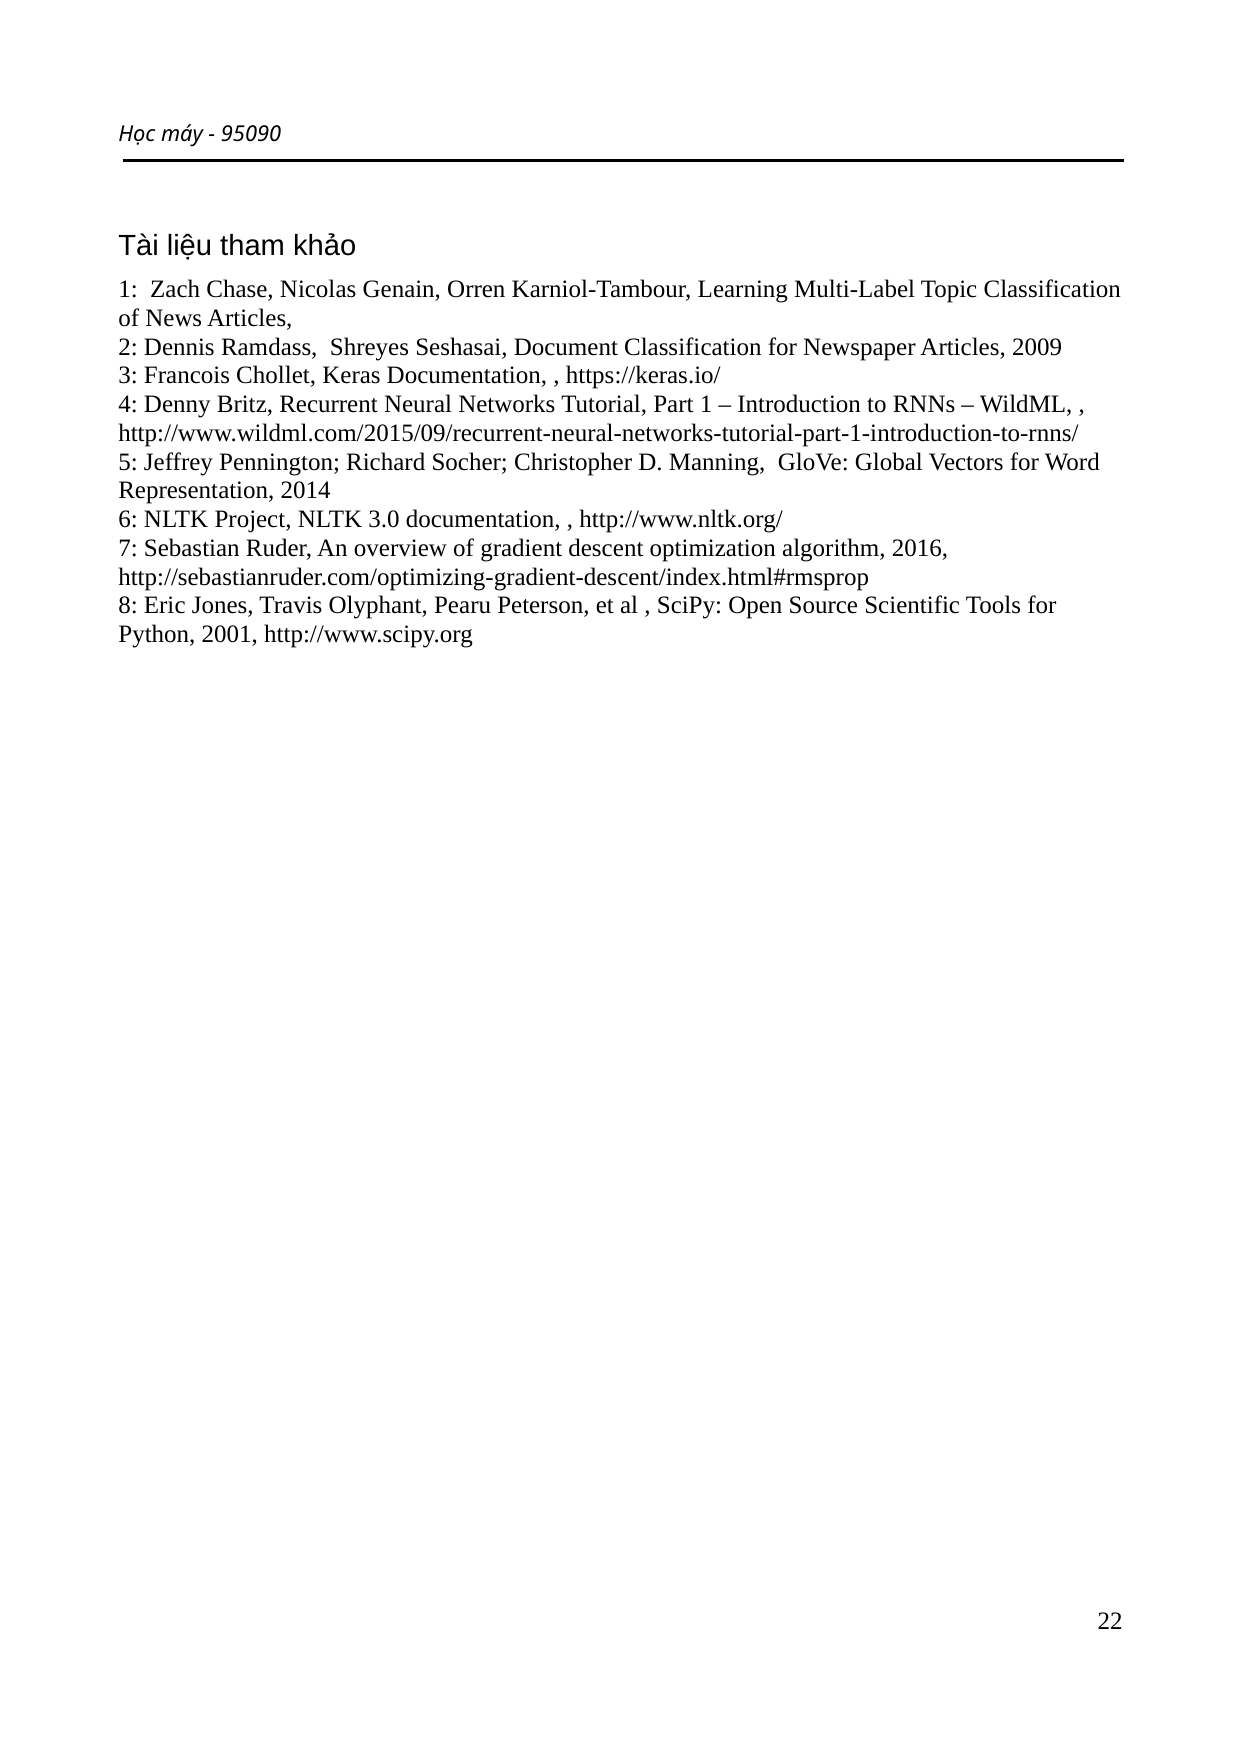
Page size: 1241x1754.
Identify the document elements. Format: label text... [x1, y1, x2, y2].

subtitle Tài liệu tham khảo [118, 228, 1122, 262]
text 8: Eric Jones, Travis Olyphant, Pearu Peterson, et al , SciPy: Open Source Scientific Tools for Python, 2001, http://www.scipy.org [118, 590, 1122, 648]
text 4: Denny Britz, Recurrent Neural Networks Tutorial, Part 1 – Introduction to RNNs – WildML, , http://www.wildml.com/2015/09/recurrent-neural-networks-tutorial-part-1-introduction-to-rnns/ [118, 389, 1122, 447]
text 3: Francois Chollet, Keras Documentation, , https://keras.io/ [118, 360, 1122, 389]
text 1: Zach Chase, Nicolas Genain, Orren Karniol-Tambour, Learning Multi-Label Topic Classification of News Articles, [118, 274, 1122, 332]
text 7: Sebastian Ruder, An overview of gradient descent optimization algorithm, 2016, http://sebastianruder.com/optimizing-gradient-descent/index.html#rmsprop [118, 533, 1122, 590]
text 5: Jeffrey Pennington; Richard Socher; Christopher D. Manning, GloVe: Global Vectors for Word Representation, 2014 [118, 447, 1122, 504]
text 2: Dennis Ramdass, Shreyes Seshasai, Document Classification for Newspaper Articles, 2009 [118, 332, 1122, 360]
text 6: NLTK Project, NLTK 3.0 documentation, , http://www.nltk.org/ [118, 504, 1122, 533]
